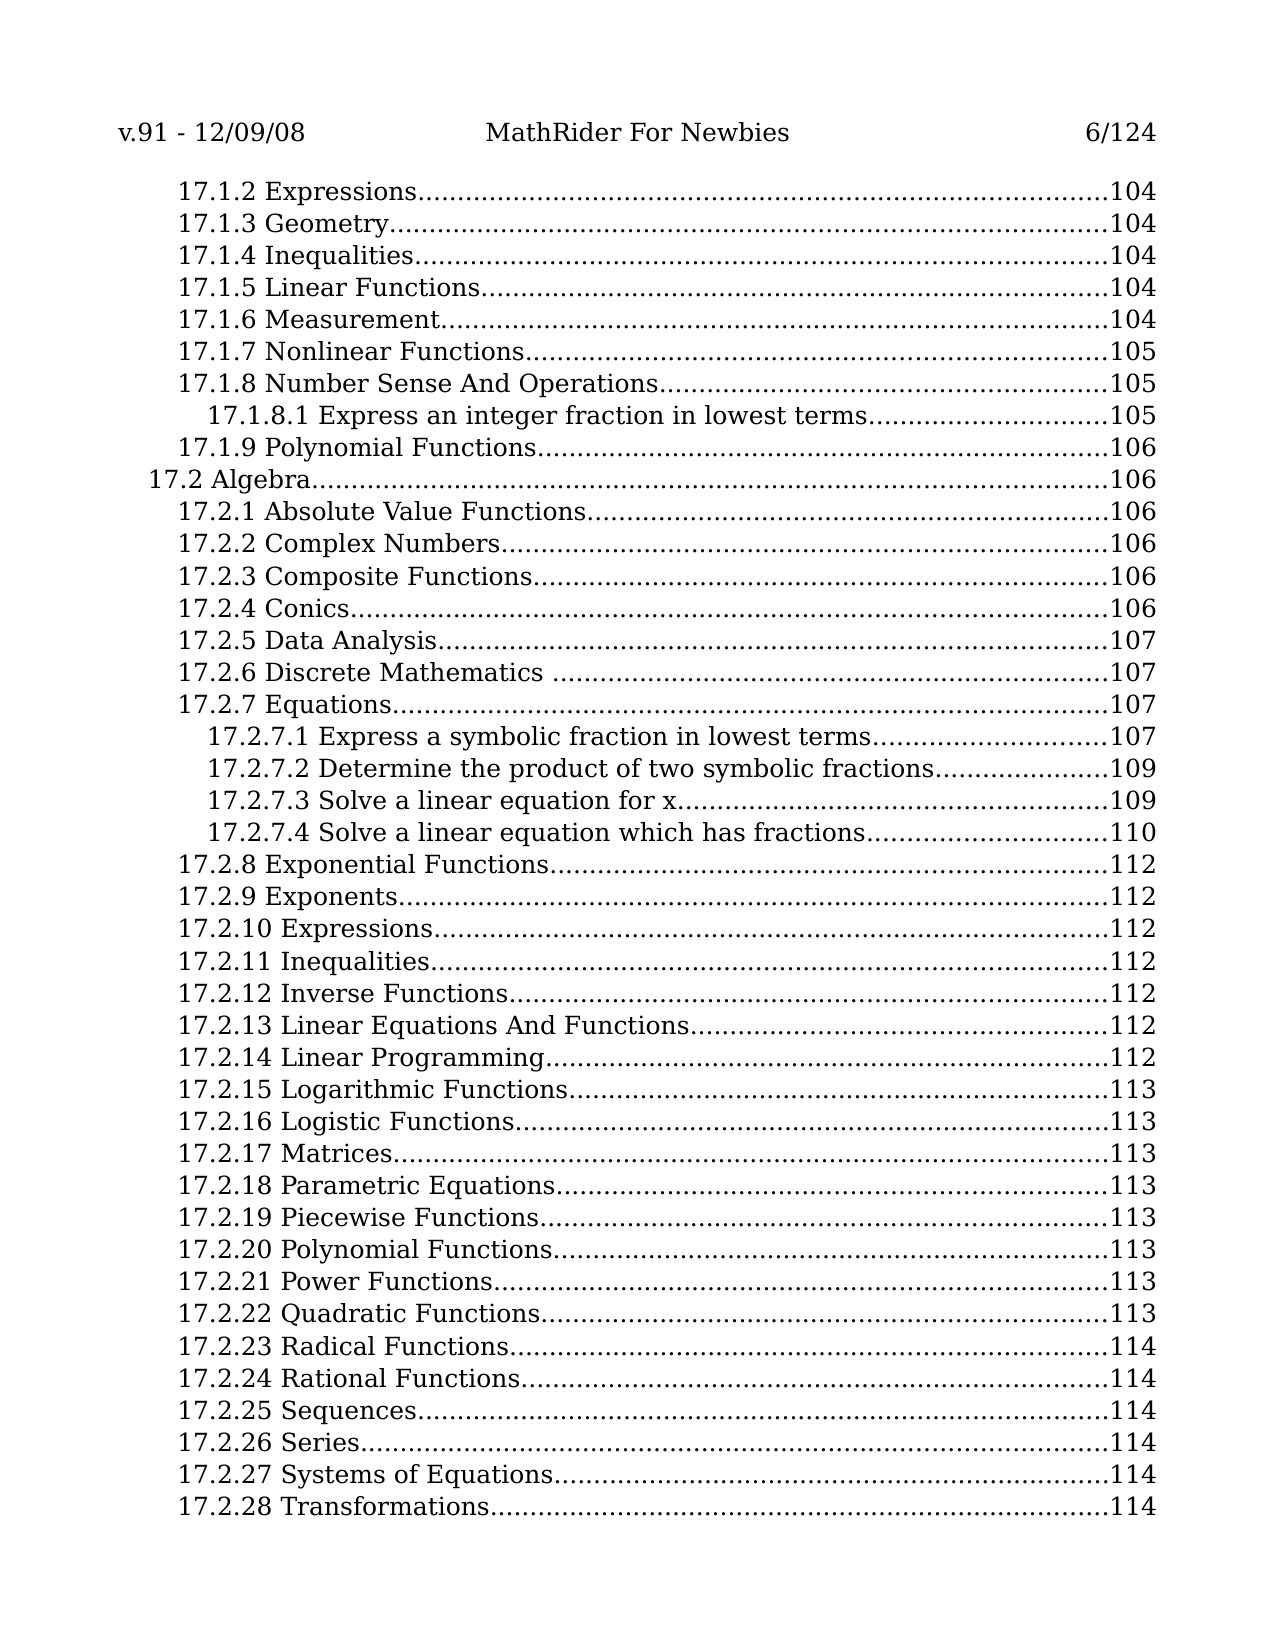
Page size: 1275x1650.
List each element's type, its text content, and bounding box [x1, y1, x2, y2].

text 17.2.24 Rational Functions 114 [177, 1364, 1157, 1393]
text 17.1.2 Expressions 104 [177, 177, 1157, 206]
text 17.2.7.3 Solve a linear equation for x 109 [207, 786, 1157, 816]
text 17.1.4 Inequalities 104 [177, 241, 1157, 270]
text 17.1.9 Polynomial Functions 106 [177, 433, 1157, 463]
text 17.2.22 Quadratic Functions 113 [177, 1300, 1157, 1329]
text 17.2.27 Systems of Equations 114 [177, 1460, 1157, 1489]
text 17.2.9 Exponents 112 [177, 883, 1157, 912]
text 17.2.3 Composite Functions 106 [177, 562, 1157, 591]
text 17.2.17 Matrices 113 [177, 1139, 1157, 1168]
text 17.2.1 Absolute Value Functions 106 [177, 498, 1157, 527]
text 17.2.7.2 Determine the product of two symbolic fractions 109 [207, 754, 1157, 783]
text 17.2.13 Linear Equations And Functions 112 [177, 1011, 1157, 1040]
text 17.2.19 Piecewise Functions 113 [177, 1203, 1157, 1233]
text 17.1.7 Nonlinear Functions 105 [177, 337, 1157, 366]
text 17.2.7.4 Solve a linear equation which has fractions 110 [207, 818, 1157, 848]
text 17.2.18 Parametric Equations 113 [177, 1171, 1157, 1201]
text 17.1.5 Linear Functions 104 [177, 273, 1157, 302]
text 17.2.8 Exponential Functions 112 [177, 851, 1157, 880]
text 17.2.25 Sequences 114 [177, 1396, 1157, 1425]
text 17.1.8 Number Sense And Operations 105 [177, 369, 1157, 398]
text 17.2.11 Inequalities 112 [177, 947, 1157, 976]
text 17.2.4 Conics 106 [177, 594, 1157, 623]
text 17.1.6 Measurement 104 [177, 305, 1157, 334]
text 17.2.15 Logarithmic Functions 113 [177, 1075, 1157, 1104]
text 17.2.20 Polynomial Functions 113 [177, 1236, 1157, 1265]
text 17.2.7 Equations 107 [177, 690, 1157, 719]
text 17.1.8.1 Express an integer fraction in lowest terms 105 [207, 401, 1157, 431]
text 17.2.5 Data Analysis 107 [177, 626, 1157, 655]
text 17.2 Algebra 106 [148, 466, 1157, 495]
text 17.2.23 Radical Functions 114 [177, 1332, 1157, 1361]
text 17.2.6 Discrete Mathematics 107 [177, 658, 1157, 687]
text 17.2.2 Complex Numbers 106 [177, 530, 1157, 559]
text 17.2.21 Power Functions 113 [177, 1268, 1157, 1297]
text 17.2.16 Logistic Functions 113 [177, 1107, 1157, 1136]
text 17.2.12 Inverse Functions 112 [177, 979, 1157, 1008]
text 17.1.3 Geometry 104 [177, 209, 1157, 238]
text 17.2.26 Series 114 [177, 1428, 1157, 1457]
text 17.2.7.1 Express a symbolic fraction in lowest terms 107 [207, 722, 1157, 751]
text 17.2.10 Expressions 112 [177, 915, 1157, 944]
text 17.2.14 Linear Programming 112 [177, 1043, 1157, 1072]
text 17.2.28 Transformations 114 [177, 1492, 1157, 1521]
